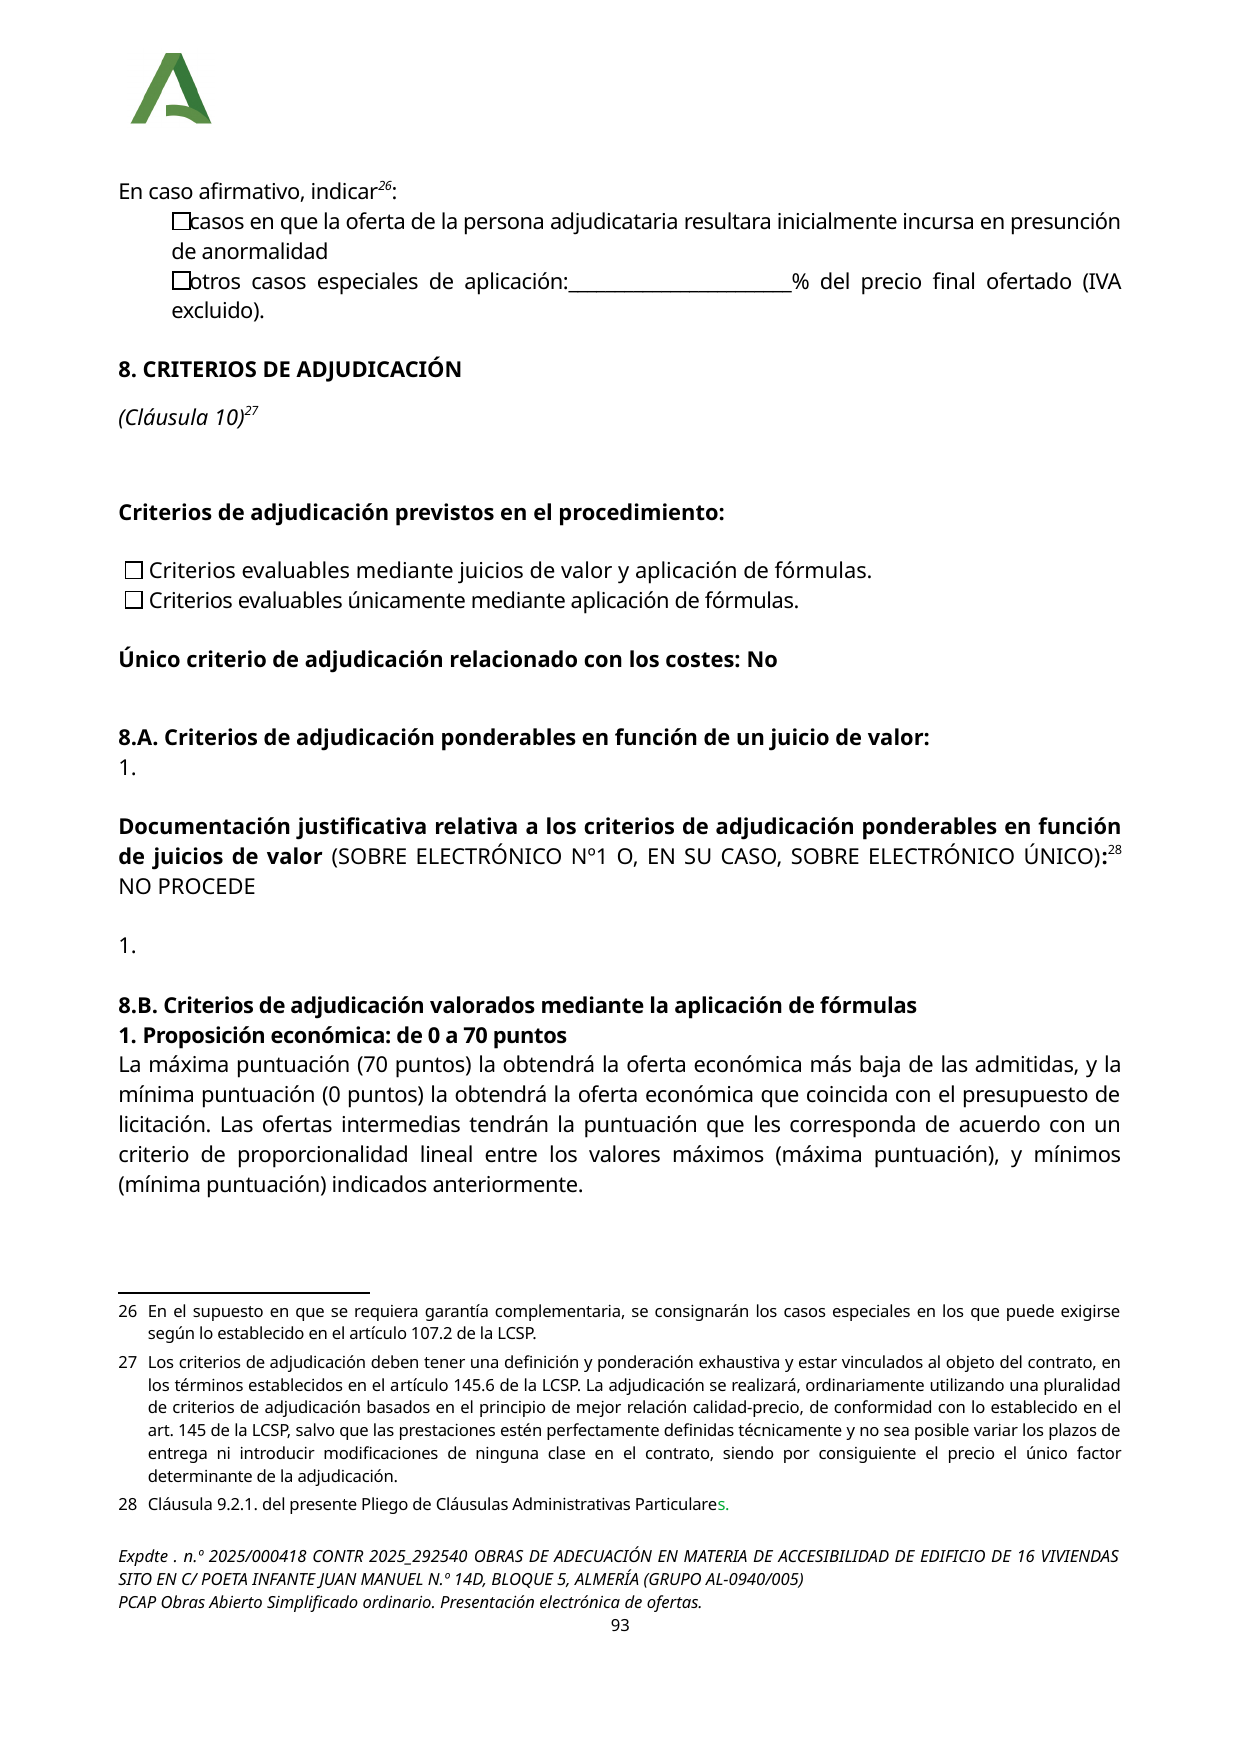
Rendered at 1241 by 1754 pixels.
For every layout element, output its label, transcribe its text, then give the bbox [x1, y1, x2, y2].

text Documentación justificativa relativa a los criterios de adjudicación ponderables en función de juicios de valor (SOBRE ELECTRÓNICO Nº1 O, EN SU CASO, SOBRE ELECTRÓNICO ÚNICO): NO PROCEDE [118, 811, 1122, 901]
text 1. Proposición económica: de 0 a 70 puntos [118, 1020, 1122, 1049]
text Cláusula 9.2.1. del presente Pliego de Cláusulas Administrativas Particulares. [118, 1493, 1122, 1516]
text Criterios evaluables únicamente mediante aplicación de fórmulas. [118, 585, 1122, 615]
text En el supuesto en que se requiera garantía complementaria, se consignarán los casos especiales en los que puede exigirse según lo establecido en el artículo 107.2 de la LCSP. [118, 1299, 1122, 1345]
text otros casos especiales de aplicación:________________________% del precio final ofertado (IVA excluido). [171, 266, 1122, 325]
text 8.B. Criterios de adjudicación valorados mediante la aplicación de fórmulas [118, 990, 1122, 1020]
text Único criterio de adjudicación relacionado con los costes: No [118, 644, 1122, 674]
text Criterios evaluables mediante juicios de valor y aplicación de fórmulas. [118, 555, 1122, 585]
picture [127, 48, 216, 128]
text 8. CRITERIOS DE ADJUDICACIÓN [118, 354, 1122, 384]
text La máxima puntuación (70 puntos) la obtendrá la oferta económica más baja de las admitidas, y la mínima puntuación (0 puntos) la obtendrá la oferta económica que coincida con el presupuesto de licitación. Las ofertas intermedias tendrán la puntuación que les corresponda de acuerdo con un criterio de proporcionalidad lineal entre los valores máximos (máxima puntuación), y mínimos (mínima puntuación) indicados anteriormente. [118, 1049, 1122, 1198]
text 1. [118, 930, 1122, 960]
text 8.A. Criterios de adjudicación ponderables en función de un juicio de valor: [118, 722, 1122, 752]
text En caso afirmativo, indicar: [118, 176, 1122, 206]
text 1. [118, 752, 1122, 781]
text casos en que la oferta de la persona adjudicataria resultara inicialmente incursa en presunción de anormalidad [171, 206, 1122, 266]
text (Cláusula 10) [118, 402, 1122, 431]
text Los criterios de adjudicación deben tener una definición y ponderación exhaustiva y estar vinculados al objeto del contrato, en los términos establecidos en el artículo 145.6 de la LCSP. La adjudicación se realizará, ordinariamente utilizando una pluralidad de criterios de adjudicación basados en el principio de mejor relación calidad-precio, de conformidad con lo establecido en el art. 145 de la LCSP, salvo que las prestaciones estén perfectamente definidas técnicamente y no sea posible variar los plazos de entrega ni introducir modificaciones de ninguna clase en el contrato, siendo por consiguiente el precio el único factor determinante de la adjudicación. [118, 1351, 1122, 1487]
text Criterios de adjudicación previstos en el procedimiento: [118, 497, 1122, 526]
